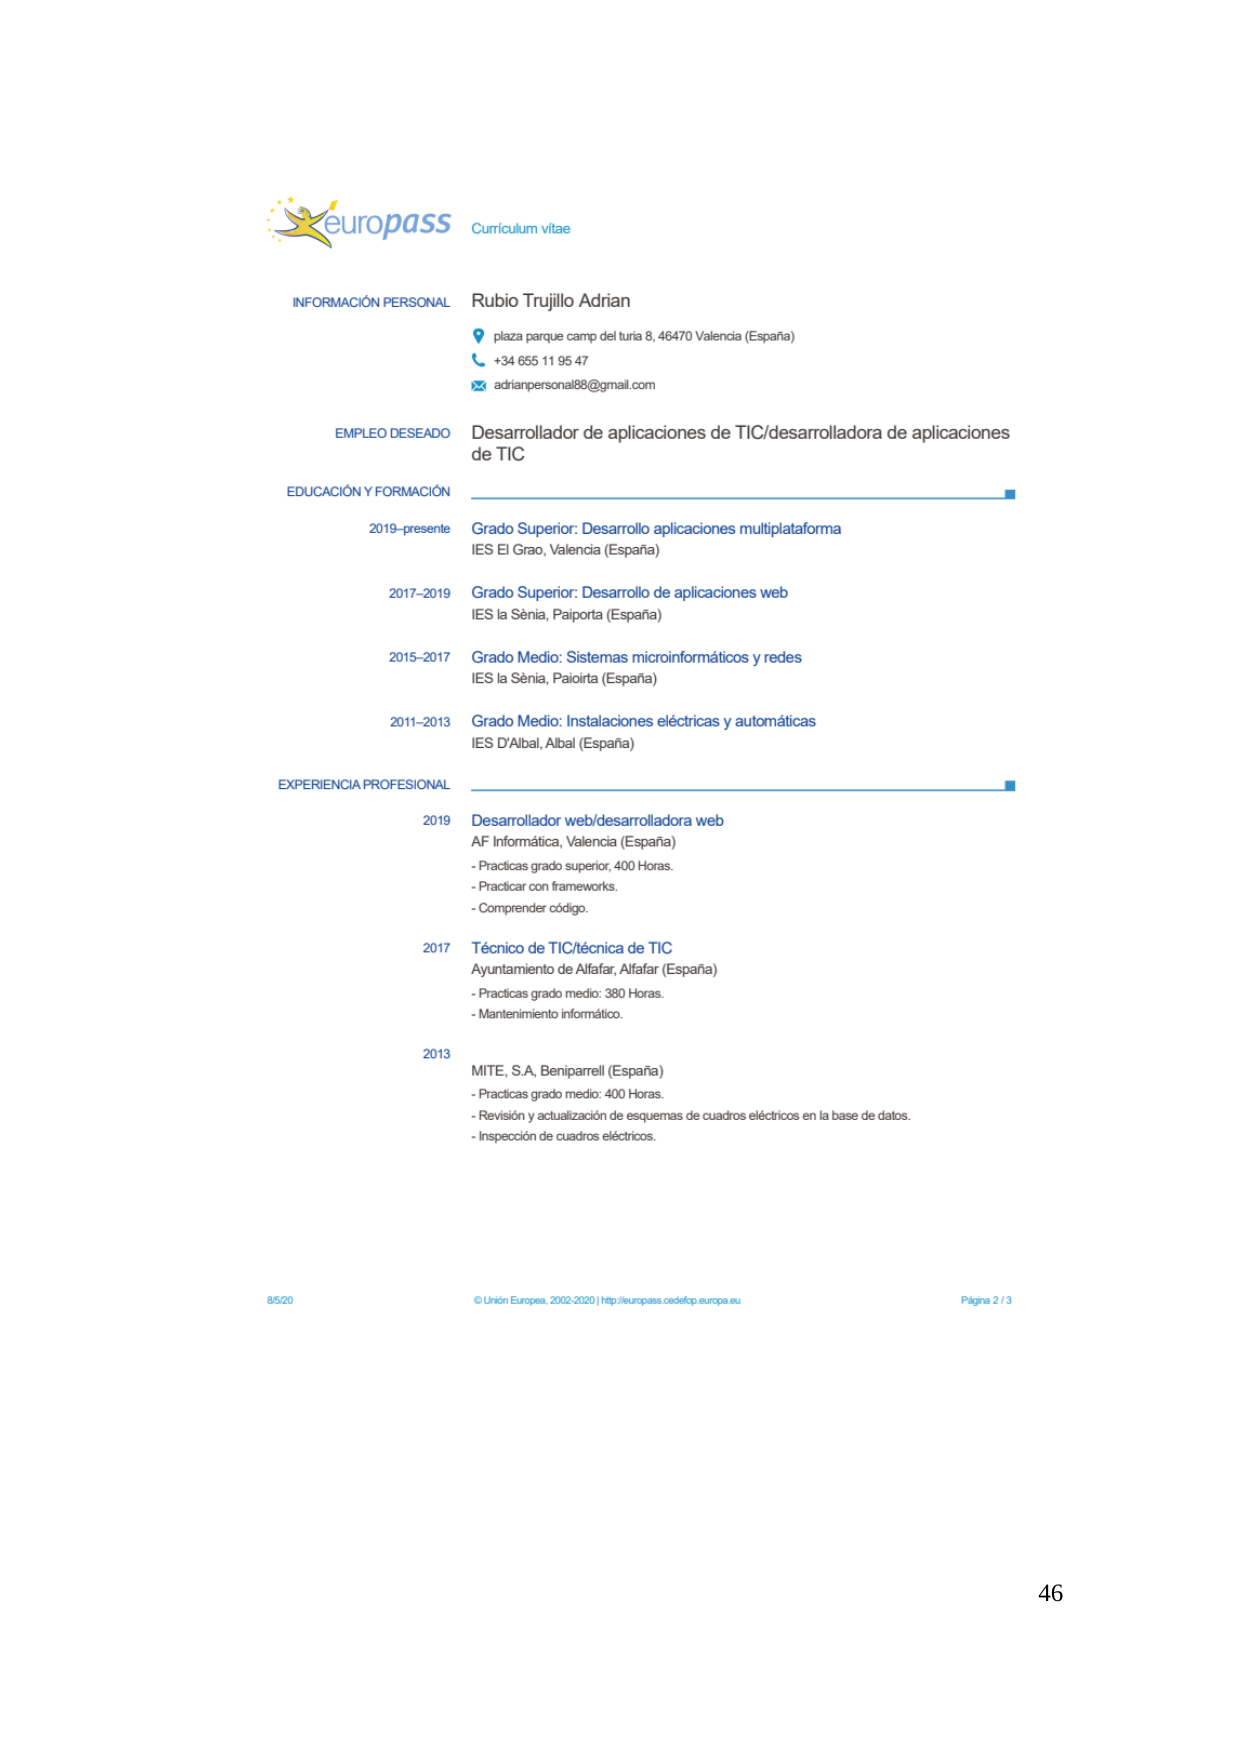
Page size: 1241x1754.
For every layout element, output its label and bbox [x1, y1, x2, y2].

picture [206, 147, 1063, 1360]
